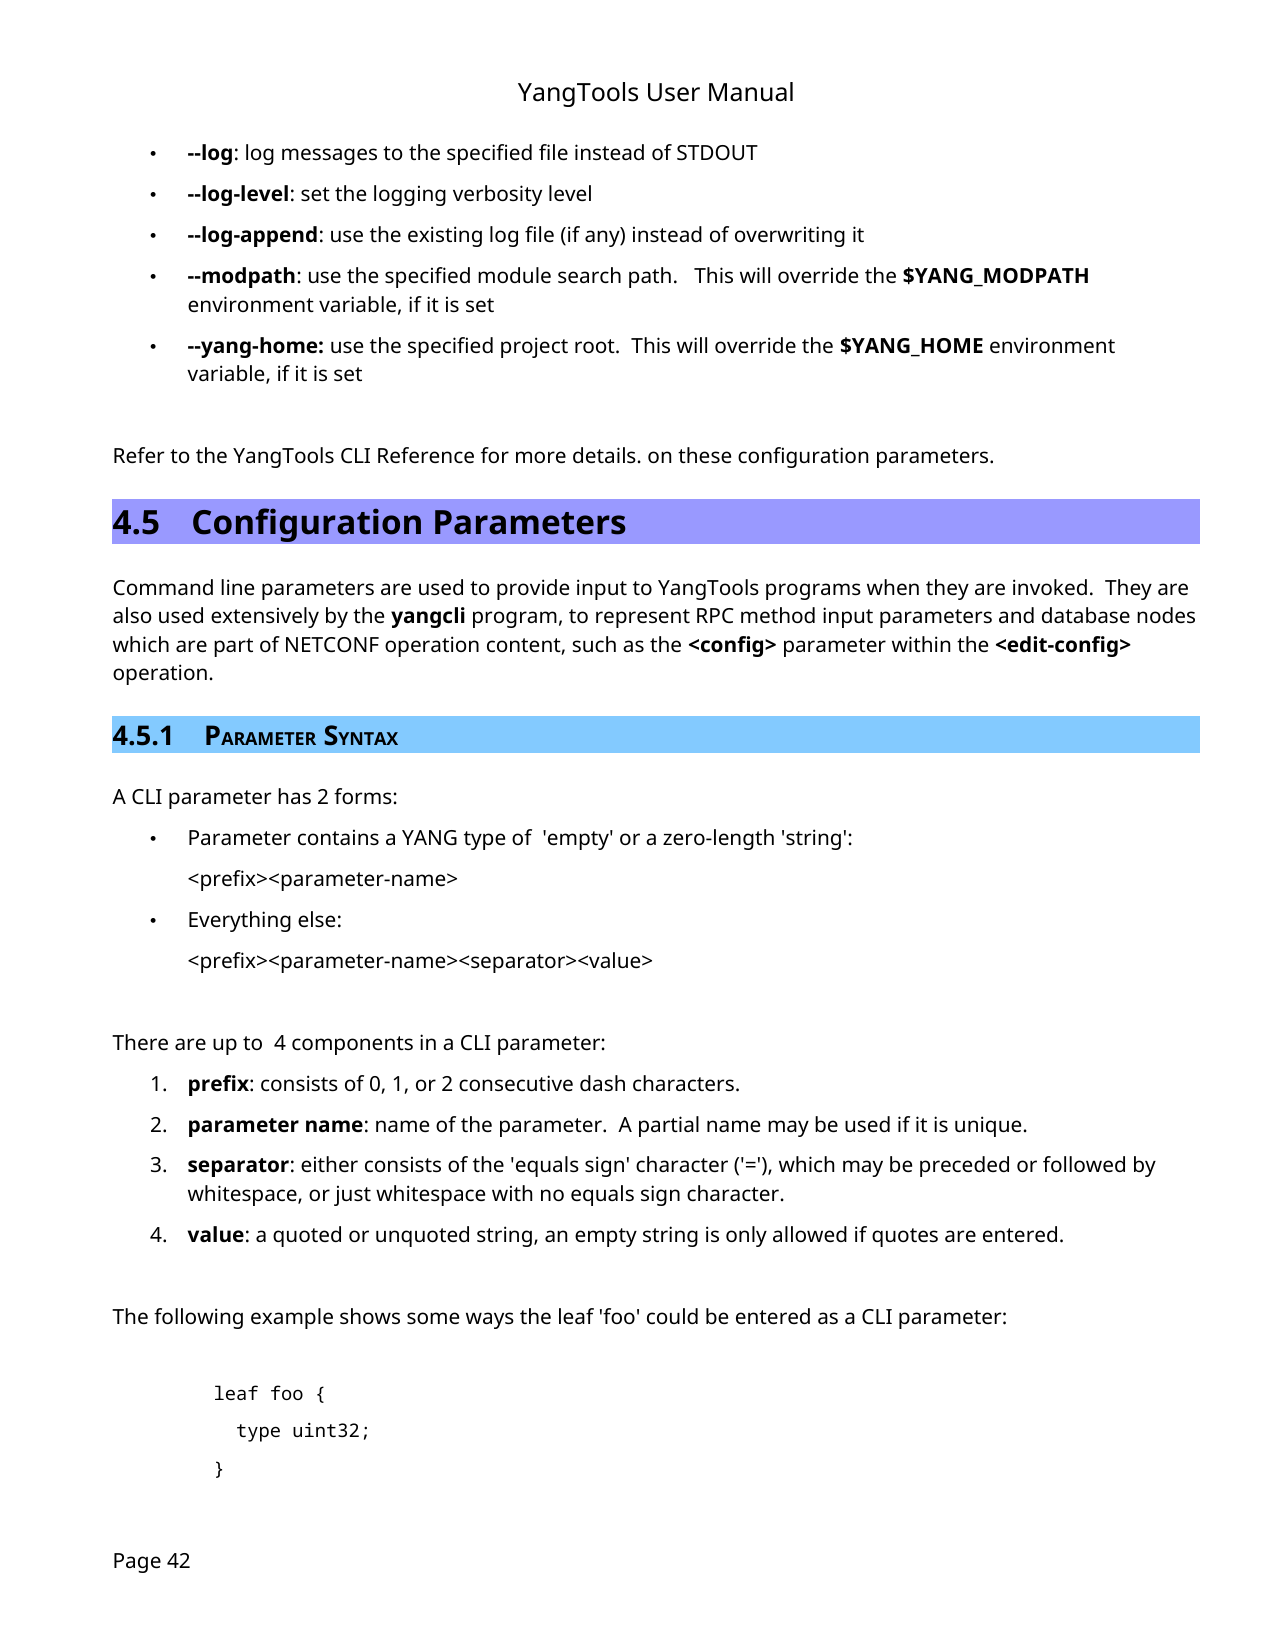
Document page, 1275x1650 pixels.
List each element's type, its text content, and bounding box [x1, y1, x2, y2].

text Refer to the YangTools CLI Reference for more details. on these configuration parameters. [112, 441, 1200, 469]
text leaf foo { [139, 1380, 1200, 1406]
list Everything else: [150, 905, 1200, 933]
subtitle Configuration Parameters [112, 499, 1200, 544]
list --yang-home: use the specified project root. This will override the $YANG_HOME environment variable, if it is set [150, 331, 1200, 388]
list <prefix><parameter-name><separator><value> [150, 946, 1200, 974]
text Command line parameters are used to provide input to YangTools programs when they are invoked. They are also used extensively by the yangcli program, to represent RPC method input parameters and database nodes which are part of NETCONF operation content, such as the <config> parameter within the <edit-config> operation. [112, 573, 1200, 687]
text There are up to 4 components in a CLI parameter: [112, 1028, 1200, 1056]
text A CLI parameter has 2 forms: [112, 782, 1200, 811]
list prefix: consists of 0, 1, or 2 consecutive dash characters. [150, 1069, 1200, 1097]
list separator: either consists of the 'equals sign' character ('='), which may be preceded or followed by whitespace, or just whitespace with no equals sign character. [150, 1151, 1200, 1207]
list --log-append: use the existing log file (if any) instead of overwriting it [150, 220, 1200, 249]
list parameter name: name of the parameter. A partial name may be used if it is unique. [150, 1110, 1200, 1138]
text type uint32; [139, 1418, 1200, 1443]
text The following example shows some ways the leaf 'foo' could be entered as a CLI parameter: [112, 1302, 1200, 1330]
list Parameter contains a YANG type of 'empty' or a zero-length 'string': [150, 823, 1200, 852]
list --log-level: set the logging verbosity level [150, 179, 1200, 208]
text } [139, 1455, 1200, 1481]
list --log: log messages to the specified file instead of STDOUT [150, 138, 1200, 167]
list --modpath: use the specified module search path. This will override the $YANG_MODPATH environment variable, if it is set [150, 261, 1200, 318]
list value: a quoted or unquoted string, an empty string is only allowed if quotes are entered. [150, 1220, 1200, 1248]
subtitle Parameter Syntax [112, 716, 1200, 753]
list <prefix><parameter-name> [150, 864, 1200, 892]
